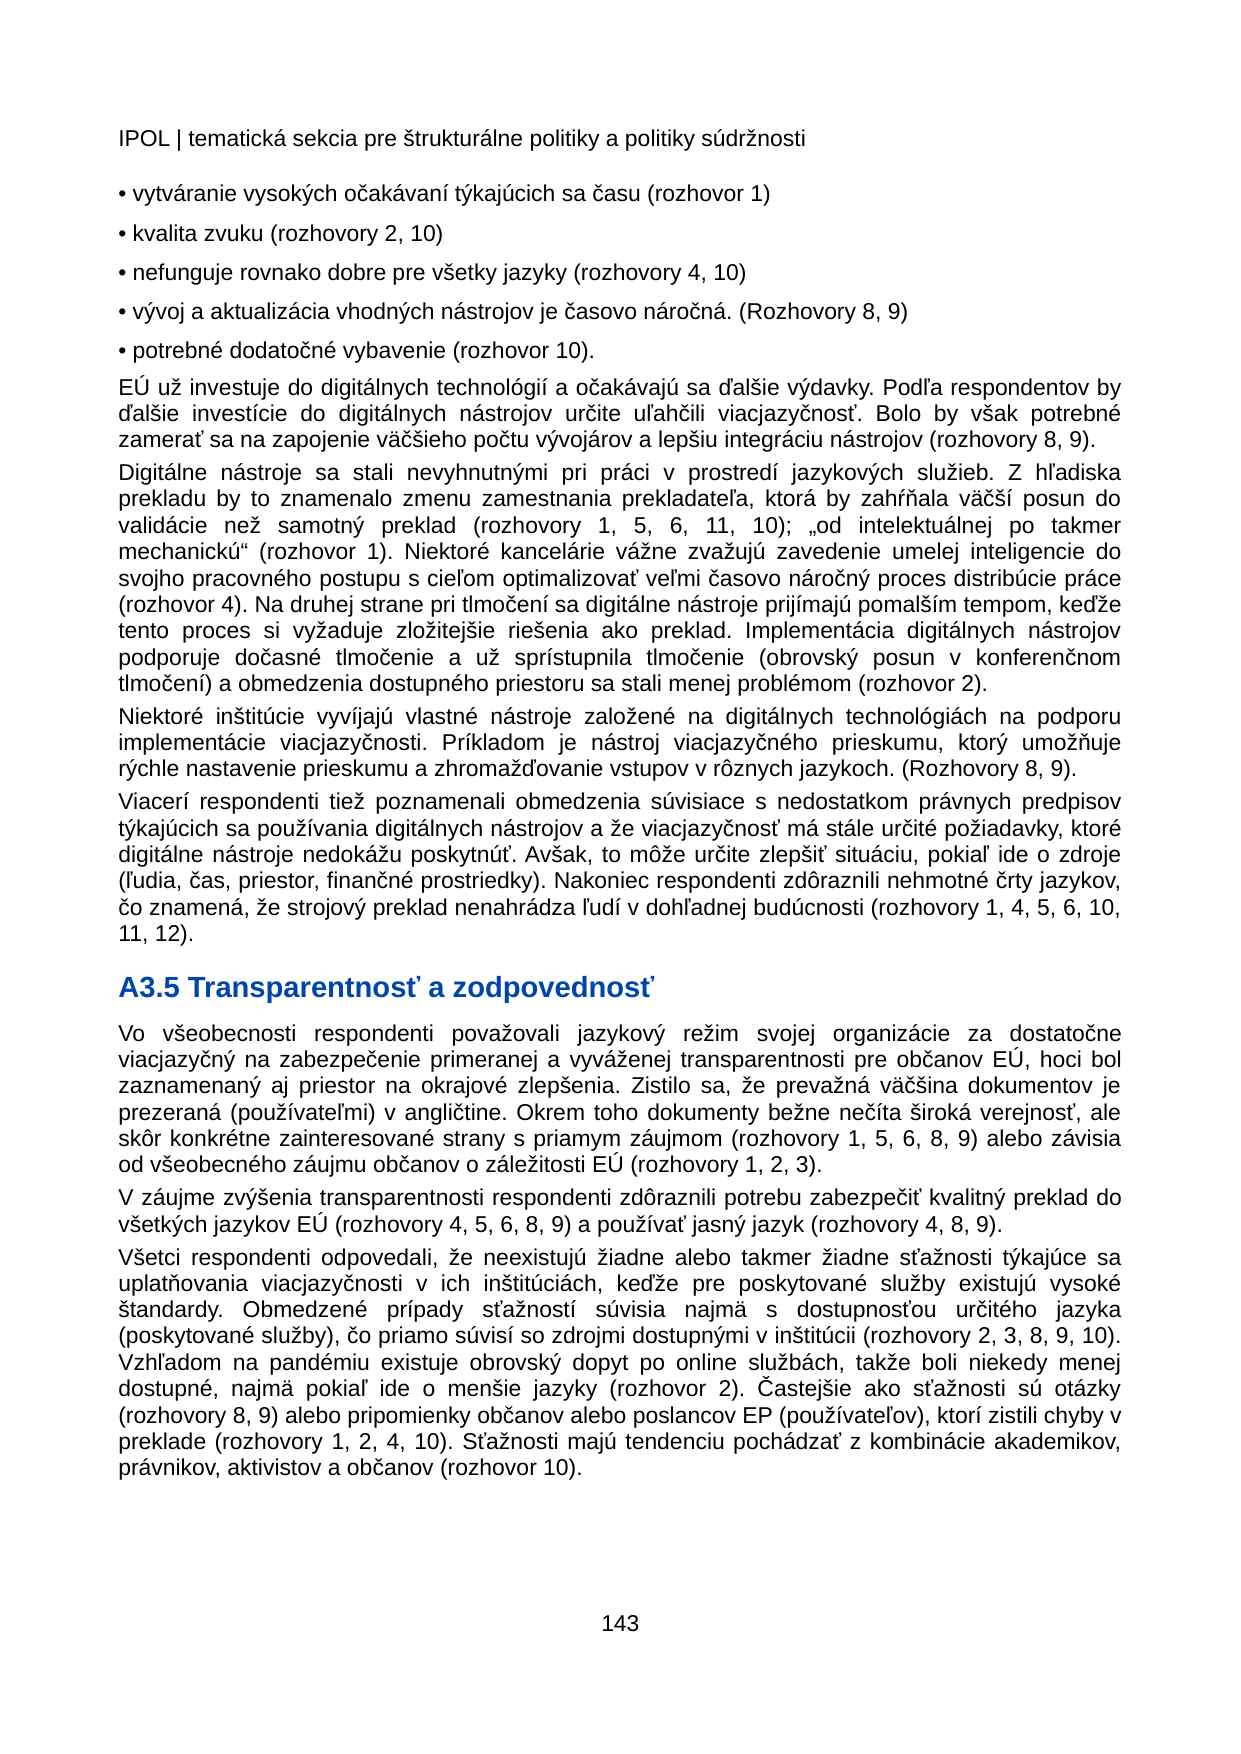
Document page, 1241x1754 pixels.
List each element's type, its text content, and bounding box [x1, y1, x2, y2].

text • vytváranie vysokých očakávaní týkajúcich sa času (rozhovor 1) [118, 180, 1122, 207]
text Viacerí respondenti tiež poznamenali obmedzenia súvisiace s nedostatkom právnych predpisov týkajúcich sa používania digitálnych nástrojov a že viacjazyčnosť má stále určité požiadavky, ktoré digitálne nástroje nedokážu poskytnúť. Avšak, to môže určite zlepšiť situáciu, pokiaľ ide o zdroje (ľudia, čas, priestor, finančné prostriedky). Nakoniec respondenti zdôraznili nehmotné črty jazykov, čo znamená, že strojový preklad nenahrádza ľudí v dohľadnej budúcnosti (rozhovory 1, 4, 5, 6, 10, 11, 12). [118, 788, 1122, 946]
text Niektoré inštitúcie vyvíjajú vlastné nástroje založené na digitálnych technológiách na podporu implementácie viacjazyčnosti. Príkladom je nástroj viacjazyčného prieskumu, ktorý umožňuje rýchle nastavenie prieskumu a zhromažďovanie vstupov v rôznych jazykoch. (Rozhovory 8, 9). [118, 703, 1122, 782]
text Digitálne nástroje sa stali nevyhnutnými pri práci v prostredí jazykových služieb. Z hľadiska prekladu by to znamenalo zmenu zamestnania prekladateľa, ktorá by zahŕňala väčší posun do validácie než samotný preklad (rozhovory 1, 5, 6, 11, 10); „od intelektuálnej po takmer mechanickú“ (rozhovor 1). Niektoré kancelárie vážne zvažujú zavedenie umelej inteligencie do svojho pracovného postupu s cieľom optimalizovať veľmi časovo náročný proces distribúcie práce (rozhovor 4). Na druhej strane pri tlmočení sa digitálne nástroje prijímajú pomalším tempom, keďže tento proces si vyžaduje zložitejšie riešenia ako preklad. Implementácia digitálnych nástrojov podporuje dočasné tlmočenie a už sprístupnila tlmočenie (obrovský posun v konferenčnom tlmočení) a obmedzenia dostupného priestoru sa stali menej problémom (rozhovor 2). [118, 459, 1122, 696]
text • nefunguje rovnako dobre pre všetky jazyky (rozhovory 4, 10) [118, 259, 1122, 285]
text Vo všeobecnosti respondenti považovali jazykový režim svojej organizácie za dostatočne viacjazyčný na zabezpečenie primeranej a vyváženej transparentnosti pre občanov EÚ, hoci bol zaznamenaný aj priestor na okrajové zlepšenia. Zistilo sa, že prevažná väčšina dokumentov je prezeraná (používateľmi) v angličtine. Okrem toho dokumenty bežne nečíta široká verejnosť, ale skôr konkrétne zainteresované strany s priamym záujmom (rozhovory 1, 5, 6, 8, 9) alebo závisia od všeobecného záujmu občanov o záležitosti EÚ (rozhovory 1, 2, 3). [118, 1020, 1122, 1178]
text EÚ už investuje do digitálnych technológií a očakávajú sa ďalšie výdavky. Podľa respondentov by ďalšie investície do digitálnych nástrojov určite uľahčili viacjazyčnosť. Bolo by však potrebné zamerať sa na zapojenie väčšieho počtu vývojárov a lepšiu integráciu nástrojov (rozhovory 8, 9). [118, 373, 1122, 453]
subtitle A3.5 Transparentnosť a zodpovednosť [118, 970, 1122, 1004]
text V záujme zvýšenia transparentnosti respondenti zdôraznili potrebu zabezpečiť kvalitný preklad do všetkých jazykov EÚ (rozhovory 4, 5, 6, 8, 9) a používať jasný jazyk (rozhovory 4, 8, 9). [118, 1184, 1122, 1237]
text • vývoj a aktualizácia vhodných nástrojov je časovo náročná. (Rozhovory 8, 9) [118, 298, 1122, 324]
text • potrebné dodatočné vybavenie (rozhovor 10). [118, 337, 1122, 364]
text Všetci respondenti odpovedali, že neexistujú žiadne alebo takmer žiadne sťažnosti týkajúce sa uplatňovania viacjazyčnosti v ich inštitúciách, keďže pre poskytované služby existujú vysoké štandardy. Obmedzené prípady sťažností súvisia najmä s dostupnosťou určitého jazyka (poskytované služby), čo priamo súvisí so zdrojmi dostupnými v inštitúcii (rozhovory 2, 3, 8, 9, 10). Vzhľadom na pandémiu existuje obrovský dopyt po online službách, takže boli niekedy menej dostupné, najmä pokiaľ ide o menšie jazyky (rozhovor 2). Častejšie ako sťažnosti sú otázky (rozhovory 8, 9) alebo pripomienky občanov alebo poslancov EP (používateľov), ktorí zistili chyby v preklade (rozhovory 1, 2, 4, 10). Sťažnosti majú tendenciu pochádzať z kombinácie akademikov, právnikov, aktivistov a občanov (rozhovor 10). [118, 1243, 1122, 1481]
text • kvalita zvuku (rozhovory 2, 10) [118, 220, 1122, 246]
